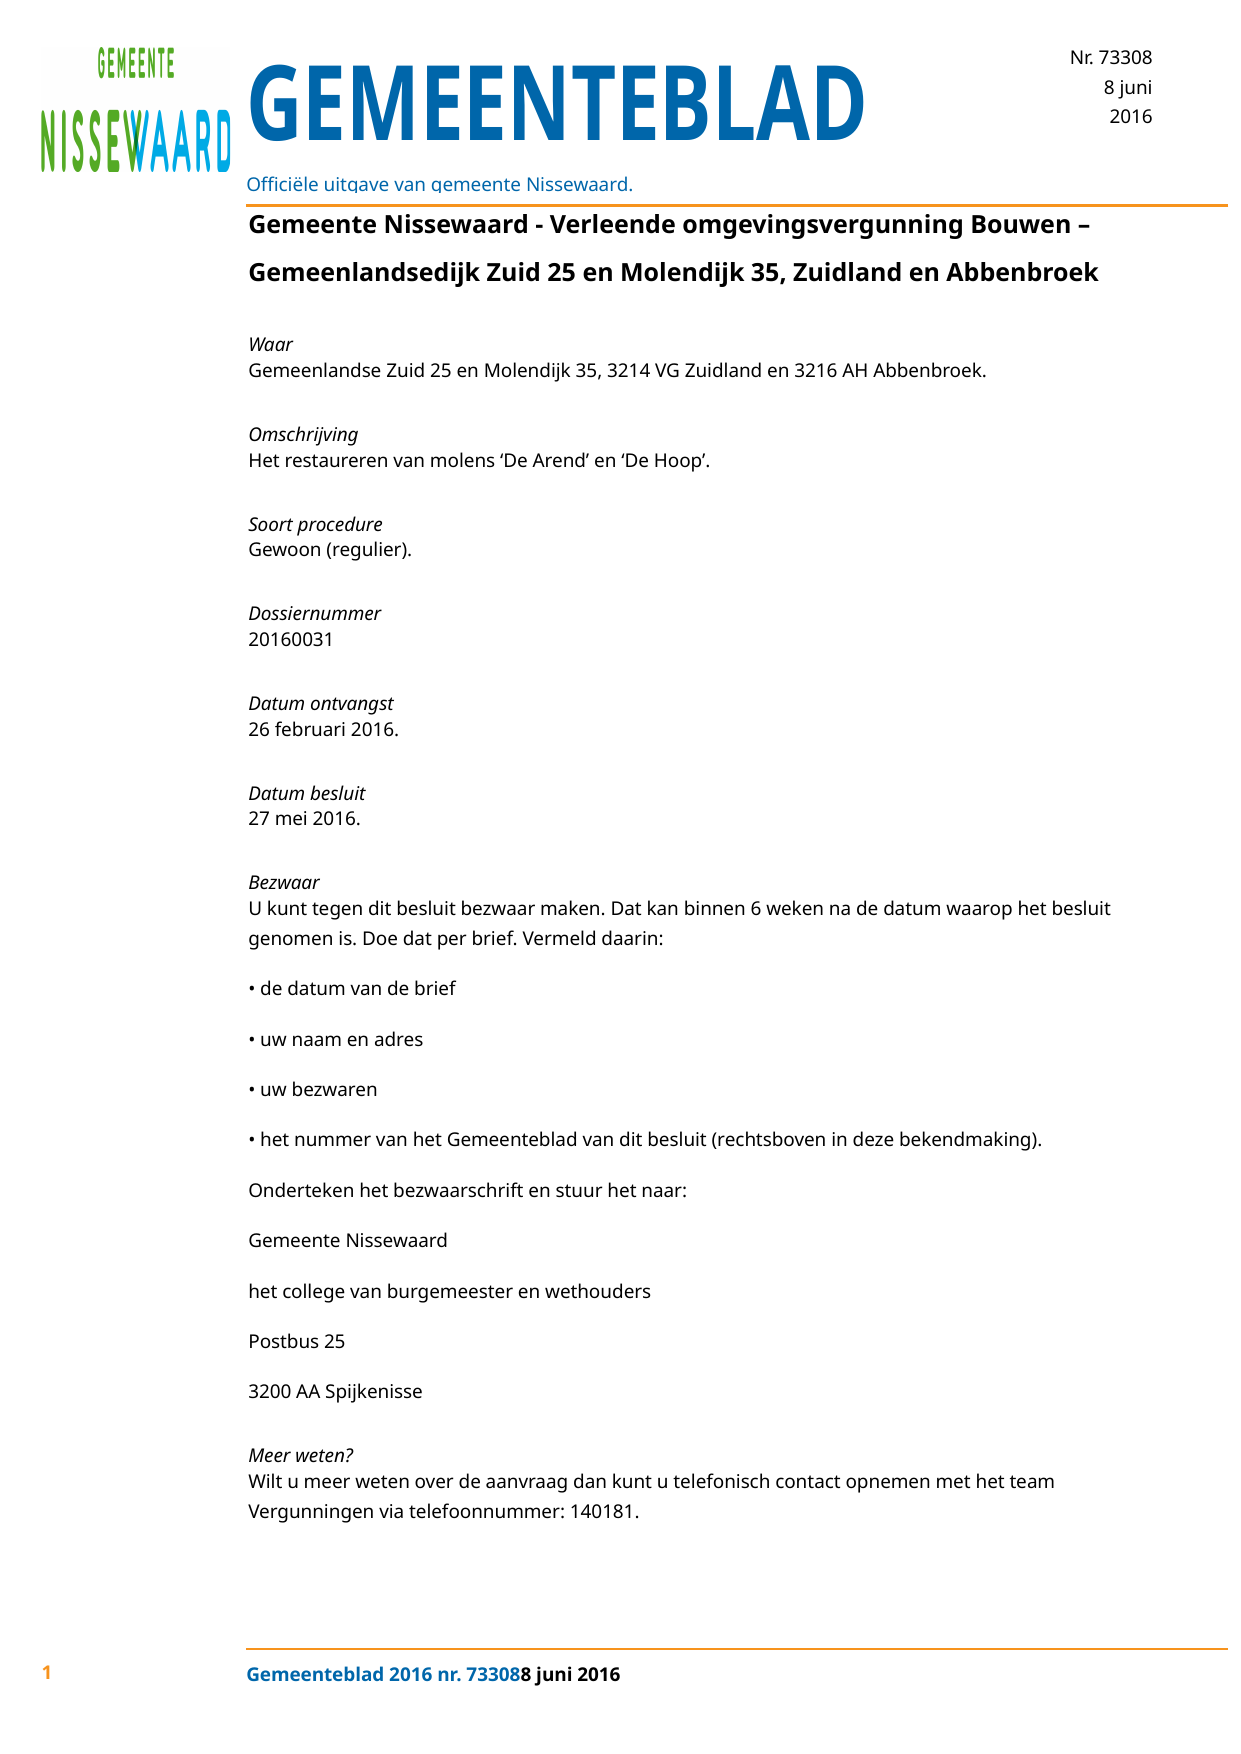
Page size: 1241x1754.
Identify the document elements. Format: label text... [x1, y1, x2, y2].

text Wilt u meer weten over de aanvraag dan kunt u telefonisch contact opnemen met het team Vergunningen via telefoonnummer: 140181. [248, 1468, 1152, 1524]
text • het nummer van het Gemeenteblad van dit besluit (rechtsboven in deze bekendmaking). [248, 1127, 1152, 1152]
text Datum besluit [248, 780, 1152, 806]
text • uw bezwaren [248, 1076, 1152, 1102]
picture [201, 122, 206, 138]
text • uw naam en adres [248, 1026, 1152, 1051]
text Datum ontvangst [248, 690, 1152, 716]
text Onderteken het bezwaarschrift en stuur het naar: [248, 1177, 1152, 1203]
picture [41, 47, 231, 172]
text • de datum van de brief [248, 975, 1152, 1001]
text Waar [248, 331, 1152, 357]
text 20160031 [248, 626, 1152, 652]
text Meer weten? [248, 1443, 1152, 1468]
picture [154, 157, 165, 172]
text het college van burgemeester en wethouders [248, 1278, 1152, 1303]
text Dossiernummer [248, 601, 1152, 626]
picture [200, 151, 206, 172]
text 27 mei 2016. [248, 806, 1152, 831]
text Gemeente Nissewaard - Verleende omgevingsvergunning Bouwen – Gemeenlandsedijk Zuid 25 en Molendijk 35, Zuidland en Abbenbroek [248, 207, 1152, 288]
text 3200 AA Spijkenisse [248, 1379, 1152, 1404]
picture [176, 157, 187, 172]
text Gemeente Nissewaard [248, 1227, 1152, 1253]
text 26 februari 2016. [248, 716, 1152, 742]
picture [222, 122, 227, 160]
text Soort procedure [248, 511, 1152, 537]
text Omschrijving [248, 421, 1152, 447]
text Gemeenlandse Zuid 25 en Molendijk 35, 3214 VG Zuidland en 3216 AH Abbenbroek. [248, 357, 1152, 383]
text Gewoon (regulier). [248, 537, 1152, 562]
text U kunt tegen dit besluit bezwaar maken. Dat kan binnen 6 weken na de datum waarop het besluit genomen is. Doe dat per brief. Vermeld daarin: [248, 895, 1152, 951]
text Bezwaar [248, 869, 1152, 895]
text Het restaureren van molens ‘De Arend’ en ‘De Hoop’. [248, 447, 1152, 473]
text Postbus 25 [248, 1328, 1152, 1354]
